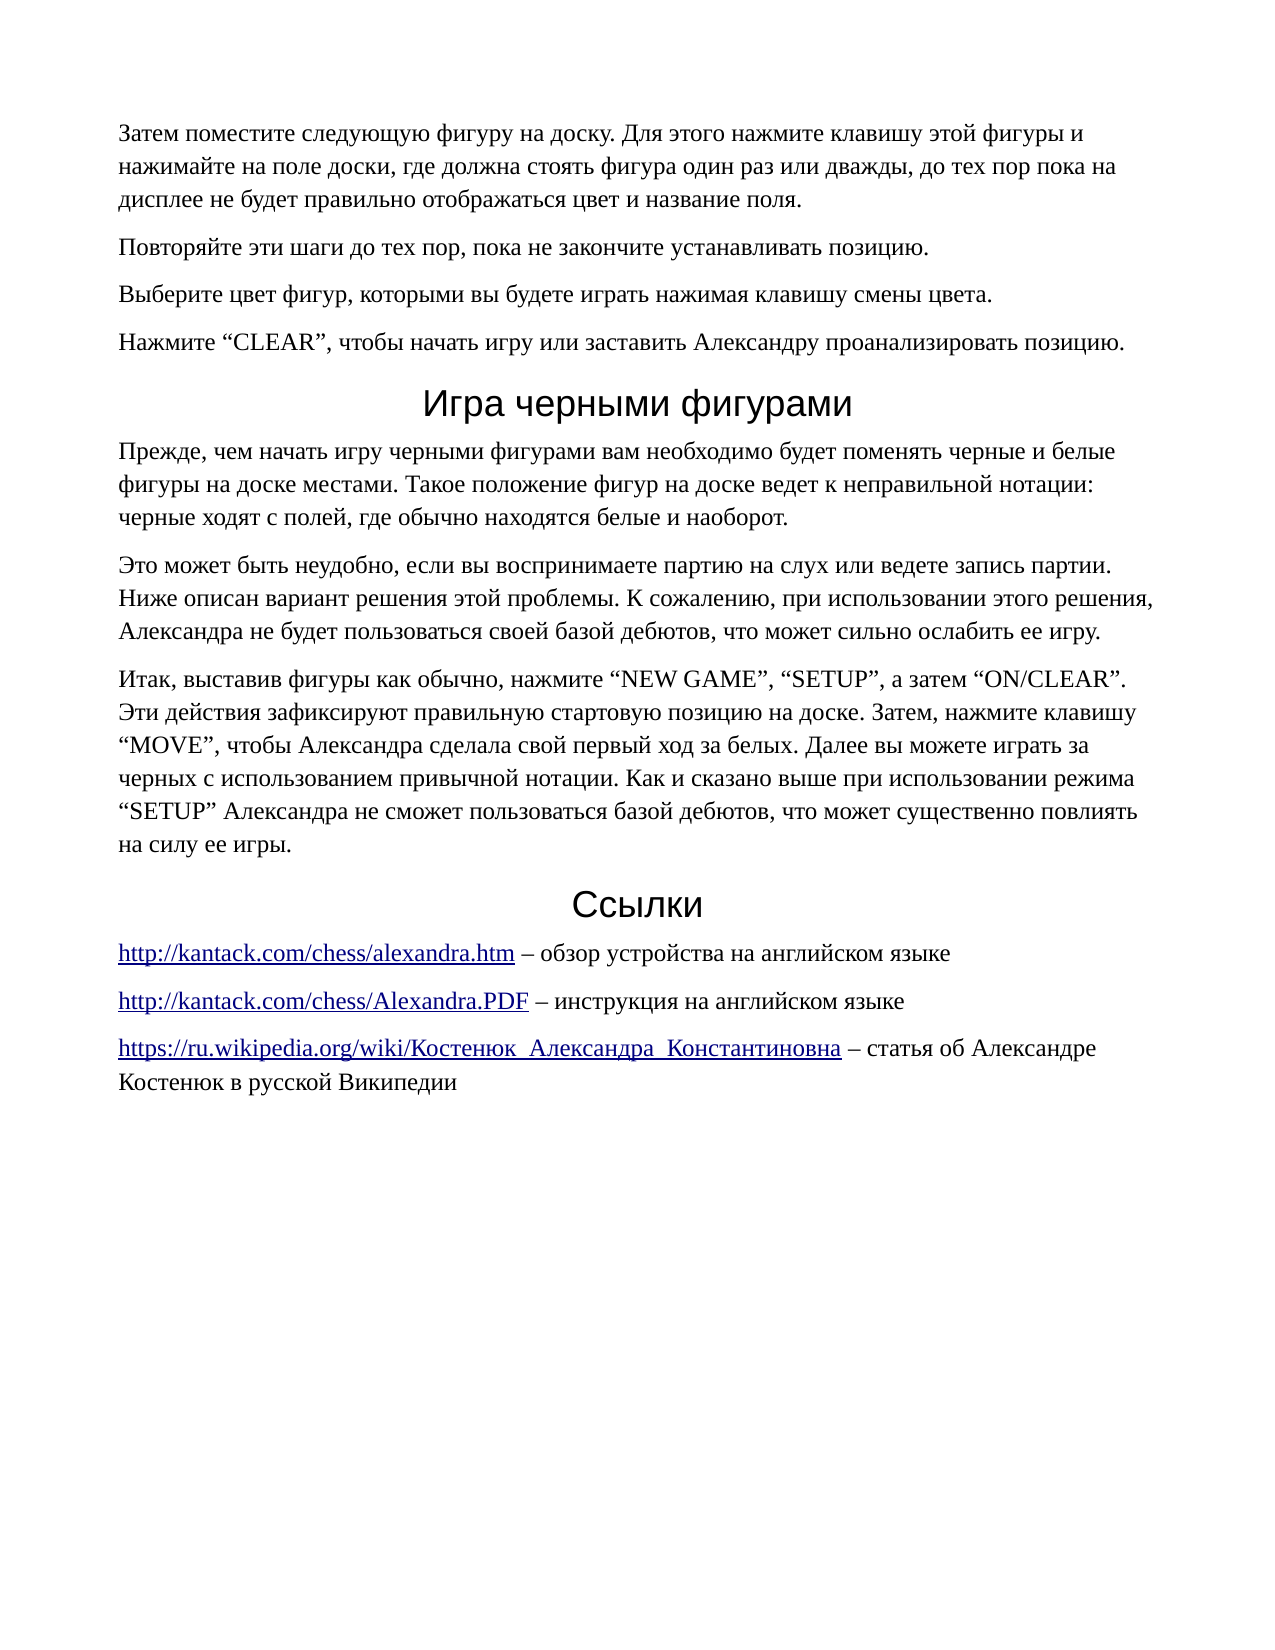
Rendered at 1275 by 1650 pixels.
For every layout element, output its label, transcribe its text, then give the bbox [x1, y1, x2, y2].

text Итак, выставив фигуры как обычно, нажмите “NEW GAME”, “SETUP”, а затем “ON/CLEAR”. Эти действия зафиксируют правильную стартовую позицию на доске. Затем, нажмите клавишу “MOVE”, чтобы Александра сделала свой первый ход за белых. Далее вы можете играть за черных с использованием привычной нотации. Как и сказано выше при использовании режима “SETUP” Александра не сможет пользоваться базой дебютов, что может существенно повлиять на силу ее игры. [118, 664, 1157, 858]
text http://kantack.com/chess/alexandra.htm – обзор устройства на английском языке [118, 938, 1157, 967]
subtitle Игра черными фигурами [118, 381, 1157, 424]
text Это может быть неудобно, если вы воспринимаете партию на слух или ведете запись партии. Ниже описан вариант решения этой проблемы. К сожалению, при использовании этого решения, Александра не будет пользоваться своей базой дебютов, что может сильно ослабить ее игру. [118, 550, 1157, 645]
text Затем поместите следующую фигуру на доску. Для этого нажмите клавишу этой фигуры и нажимайте на поле доски, где должна стоять фигура один раз или дважды, до тех пор пока на дисплее не будет правильно отображаться цвет и название поля. [118, 118, 1157, 213]
subtitle Ссылки [118, 883, 1157, 926]
text Нажмите “CLEAR”, чтобы начать игру или заставить Александру проанализировать позицию. [118, 327, 1157, 356]
text http://kantack.com/chess/Alexandra.PDF – инструкция на английском языке [118, 986, 1157, 1015]
text https://ru.wikipedia.org/wiki/Костенюк_Александра_Константиновна – статья об Александре Костенюк в русской Википедии [118, 1033, 1157, 1095]
text Повторяйте эти шаги до тех пор, пока не закончите устанавливать позицию. [118, 232, 1157, 261]
text Выберите цвет фигур, которыми вы будете играть нажимая клавишу смены цвета. [118, 279, 1157, 308]
text Прежде, чем начать игру черными фигурами вам необходимо будет поменять черные и белые фигуры на доске местами. Такое положение фигур на доске ведет к неправильной нотации: черные ходят с полей, где обычно находятся белые и наоборот. [118, 436, 1157, 531]
